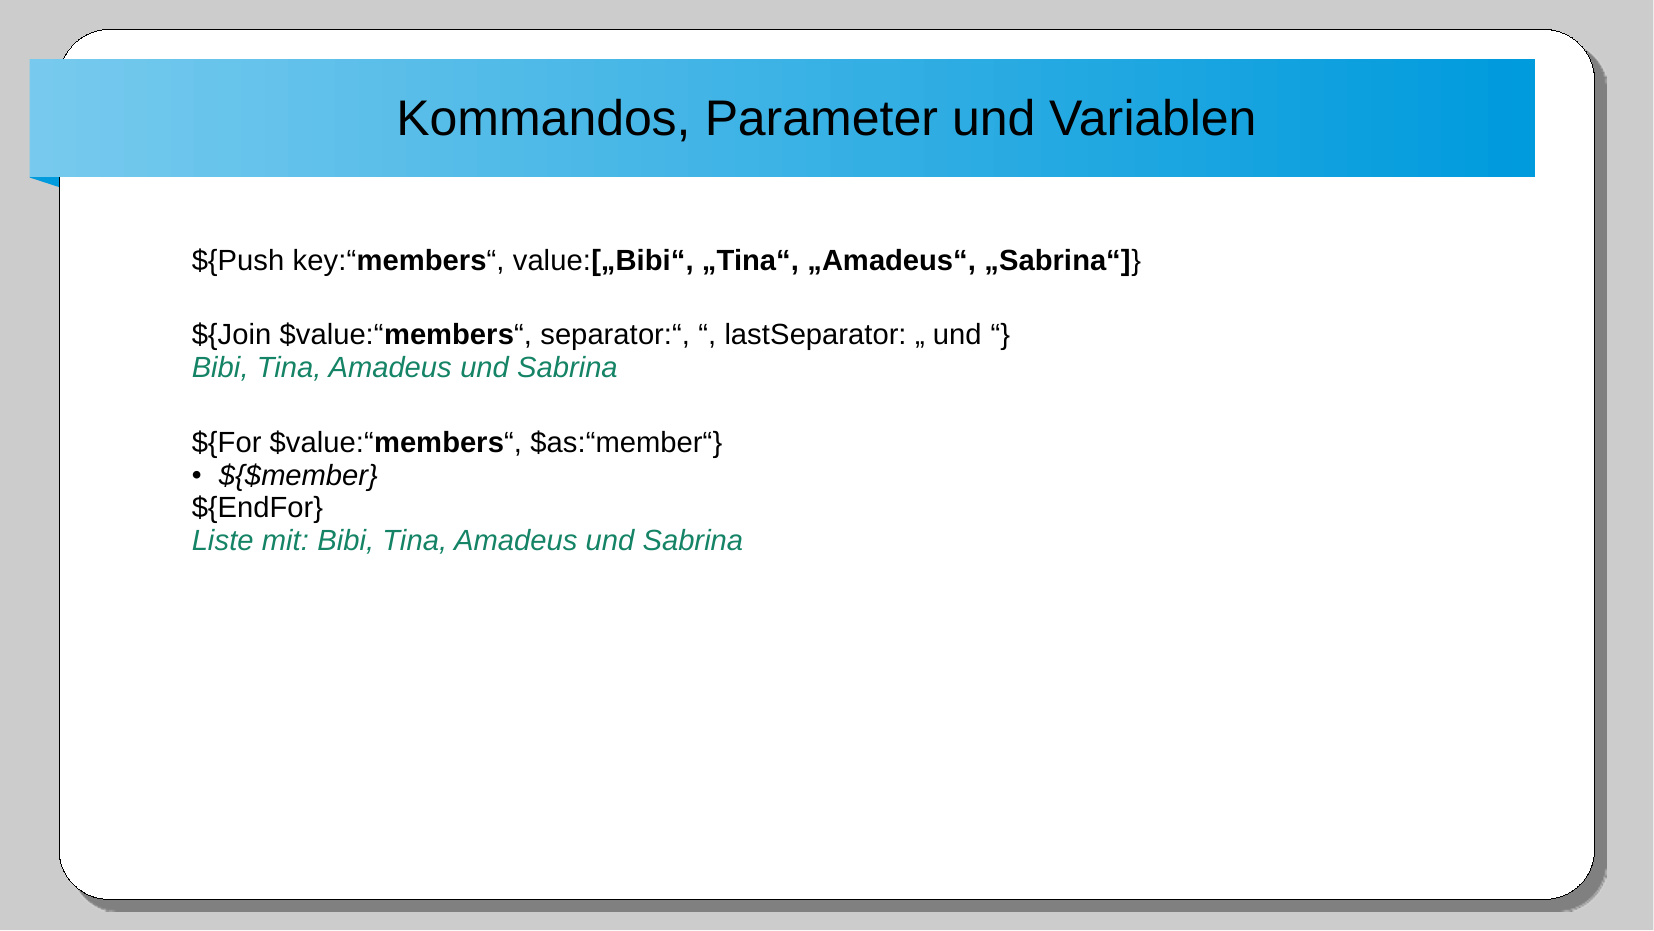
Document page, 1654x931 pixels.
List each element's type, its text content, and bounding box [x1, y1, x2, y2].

title Kommandos, Parameter und Variablen [118, 59, 1536, 178]
text_box ${Push key:“members“, value:[„Bibi“, „Tina“, „Amadeus“, „Sabrina“]} ${Join $value:“members“, separator:“, “, lastSeparator: „ und “} Bibi, Tina, Amadeus und Sabrina ${For $value:“members“, $as:“member“}  ${$member} ${EndFor} Liste mit: Bibi, Tina, Amadeus und Sabrina [177, 236, 1477, 857]
